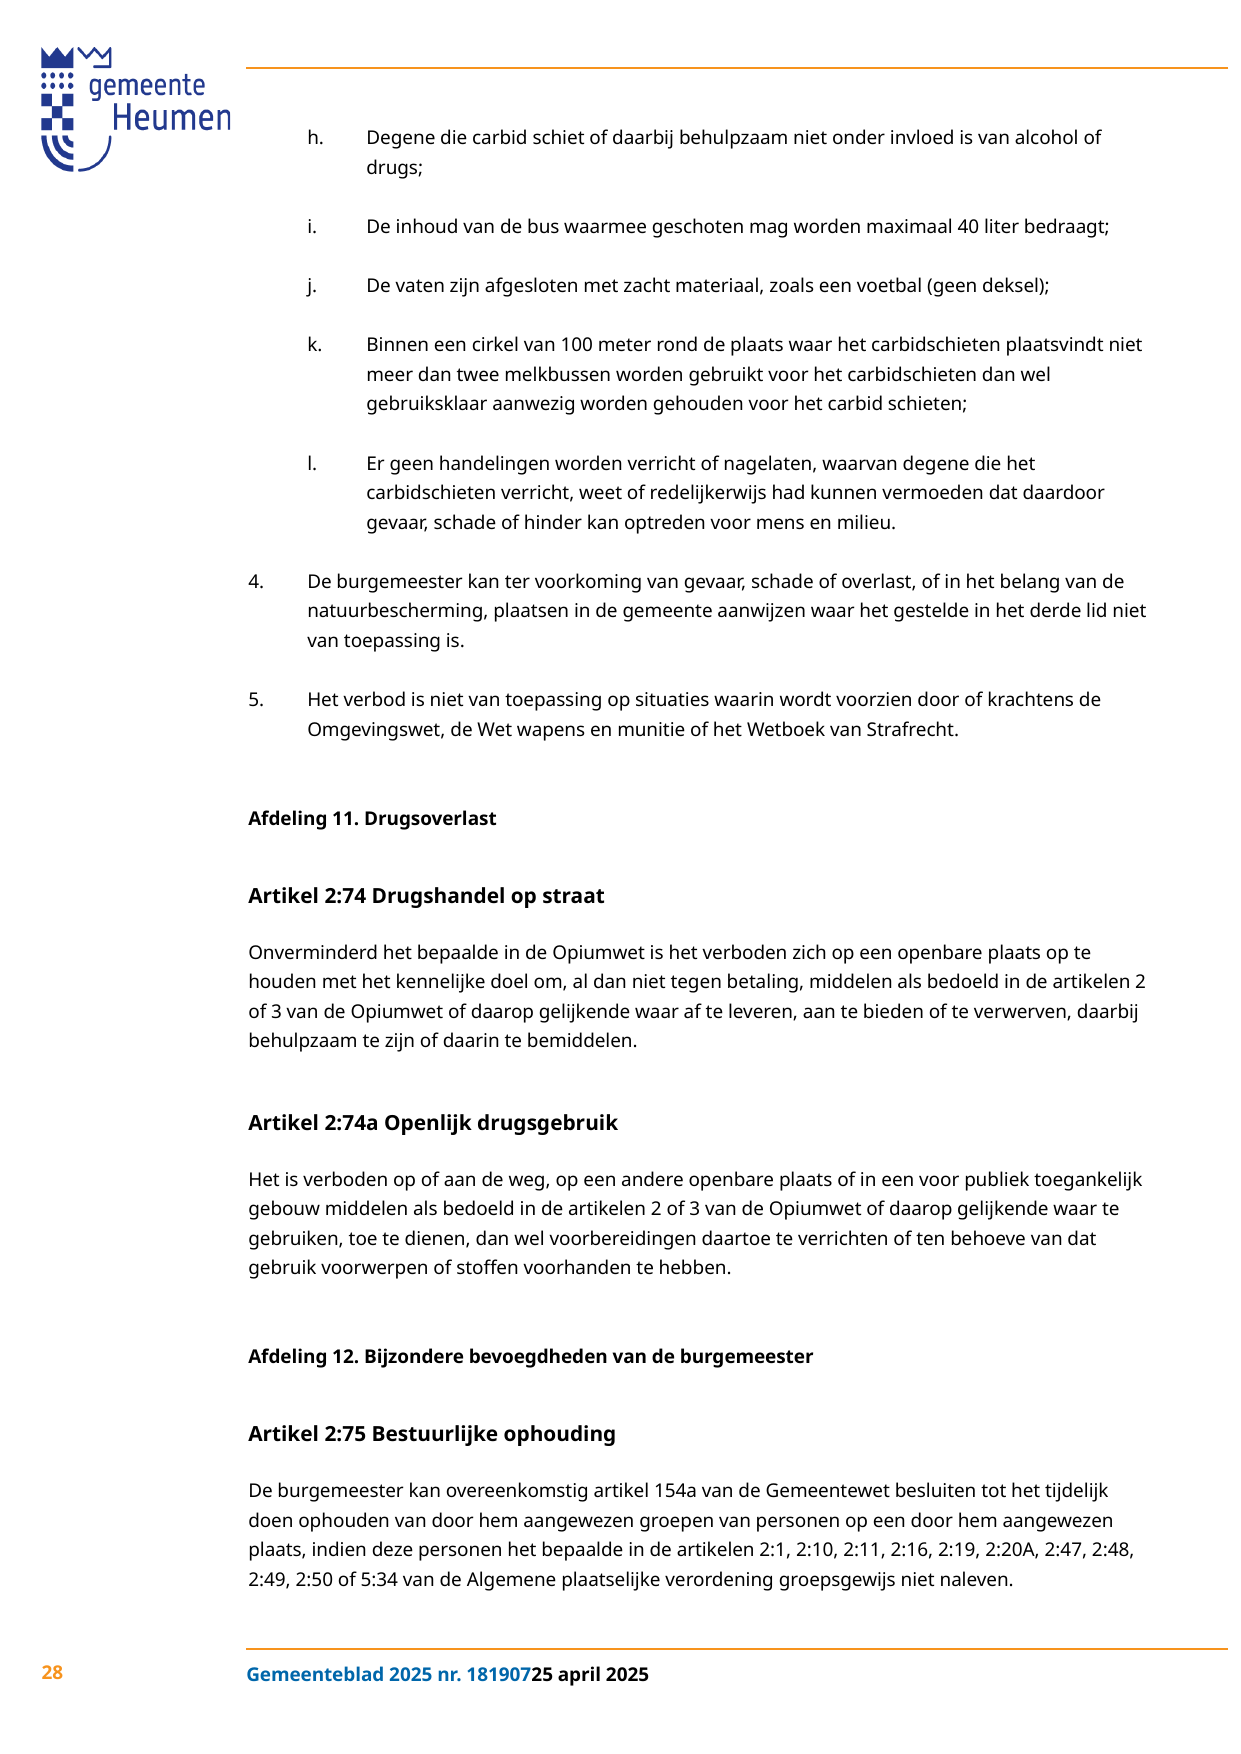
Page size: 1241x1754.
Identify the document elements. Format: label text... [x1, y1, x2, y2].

list Het verbod is niet van toepassing op situaties waarin wordt voorzien door of krachtens de Omgevingswet, de Wet wapens en munitie of het Wetboek van Strafrecht. [248, 686, 1152, 742]
list Er geen handelingen worden verricht of nagelaten, waarvan degene die het carbidschieten verricht, weet of redelijkerwijs had kunnen vermoeden dat daardoor gevaar, schade of hinder kan optreden voor mens en milieu. [307, 450, 1152, 535]
list Binnen een cirkel van 100 meter rond de plaats waar het carbidschieten plaatsvindt niet meer dan twee melkbussen worden gebruikt voor het carbidschieten dan wel gebruiksklaar aanwezig worden gehouden voor het carbid schieten; [307, 331, 1152, 416]
list De burgemeester kan ter voorkoming van gevaar, schade of overlast, of in het belang van de natuurbescherming, plaatsen in de gemeente aanwijzen waar het gestelde in het derde lid niet van toepassing is. [248, 568, 1152, 653]
text Onverminderd het bepaalde in de Opiumwet is het verboden zich op een openbare plaats op te houden met het kennelijke doel om, al dan niet tegen betaling, middelen als bedoeld in de artikelen 2 of 3 van de Opiumwet of daarop gelijkende waar af te leveren, aan te bieden of te verwerven, daarbij behulpzaam te zijn of daarin te bemiddelen. [248, 939, 1152, 1053]
text Artikel 2:74a Openlijk drugsgebruik [248, 1108, 1152, 1136]
list Degene die carbid schiet of daarbij behulpzaam niet onder invloed is van alcohol of drugs; [307, 124, 1152, 180]
text Afdeling 12. Bijzondere bevoegdheden van de burgemeester [248, 1343, 1152, 1369]
list De inhoud van de bus waarmee geschoten mag worden maximaal 40 liter bedraagt; [307, 213, 1152, 239]
text Het is verboden op of aan de weg, op een andere openbare plaats of in een voor publiek toegankelijk gebouw middelen als bedoeld in de artikelen 2 of 3 van de Opiumwet of daarop gelijkende waar te gebruiken, toe te dienen, dan wel voorbereidingen daartoe te verrichten of ten behoeve van dat gebruik voorwerpen of stoffen voorhanden te hebben. [248, 1166, 1152, 1280]
text De burgemeester kan overeenkomstig artikel 154a van de Gemeentewet besluiten tot het tijdelijk doen ophouden van door hem aangewezen groepen van personen op een door hem aangewezen plaats, indien deze personen het bepaalde in de artikelen 2:1, 2:10, 2:11, 2:16, 2:19, 2:20A, 2:47, 2:48, 2:49, 2:50 of 5:34 van de Algemene plaatselijke verordening groepsgewijs niet naleven. [248, 1477, 1152, 1592]
list De vaten zijn afgesloten met zacht materiaal, zoals een voetbal (geen deksel); [307, 272, 1152, 298]
text Artikel 2:75 Bestuurlijke ophouding [248, 1419, 1152, 1448]
picture [41, 47, 231, 172]
text Afdeling 11. Drugsoverlast [248, 805, 1152, 831]
text Artikel 2:74 Drugshandel op straat [248, 881, 1152, 909]
